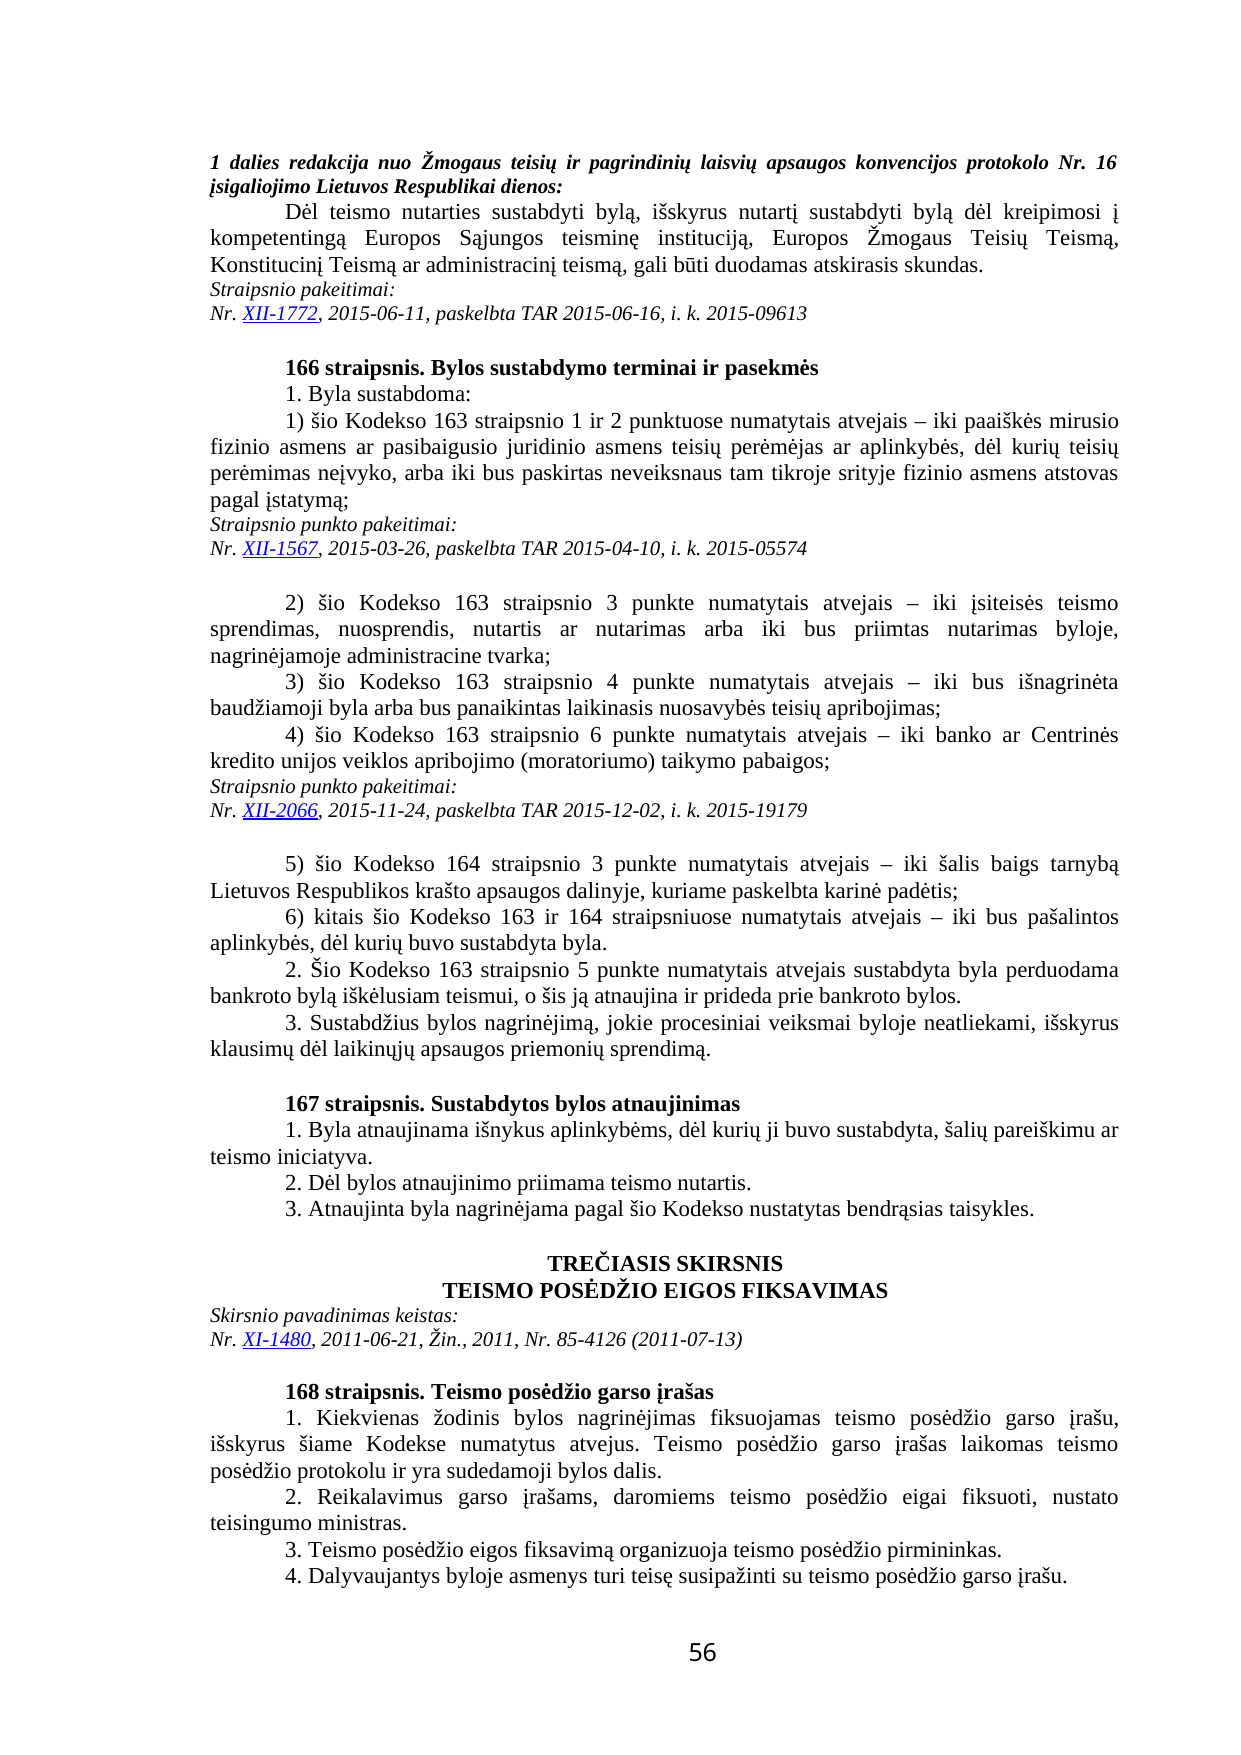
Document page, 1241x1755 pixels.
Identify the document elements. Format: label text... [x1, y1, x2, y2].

text 1) šio Kodekso 163 straipsnio 1 ir 2 punktuose numatytais atvejais – iki paaiškės mirusio fizinio asmens ar pasibaigusio juridinio asmens teisių perėmėjas ar aplinkybės, dėl kurių teisių perėmimas neįvyko, arba iki bus paskirtas neveiksnaus tam tikroje srityje fizinio asmens atstovas pagal įstatymą; [210, 407, 1120, 512]
text 2) šio Kodekso 163 straipsnio 3 punkte numatytais atvejais – iki įsiteisės teismo sprendimas, nuosprendis, nutartis ar nutarimas arba iki bus priimtas nutarimas byloje, nagrinėjamoje administracine tvarka; [210, 589, 1120, 668]
text Skirsnio pavadinimas keistas: [210, 1303, 1120, 1327]
text Straipsnio punkto pakeitimai: [210, 773, 1120, 798]
text Straipsnio punkto pakeitimai: [210, 512, 1120, 536]
text 4. Dalyvaujantys byloje asmenys turi teisę susipažinti su teismo posėdžio garso įrašu. [210, 1562, 1120, 1588]
text 1 dalies redakcija nuo Žmogaus teisių ir pagrindinių laisvių apsaugos konvencijos protokolo Nr. 16 įsigaliojimo Lietuvos Respublikai dienos: [210, 150, 1120, 198]
text 1. Kiekvienas žodinis bylos nagrinėjimas fiksuojamas teismo posėdžio garso įrašu, išskyrus šiame Kodekse numatytus atvejus. Teismo posėdžio garso įrašas laikomas teismo posėdžio protokolu ir yra sudedamoji bylos dalis. [210, 1404, 1120, 1483]
text 166 straipsnis. Bylos sustabdymo terminai ir pasekmės [210, 354, 1120, 380]
text 168 straipsnis. Teismo posėdžio garso įrašas [210, 1378, 1120, 1404]
text 5) šio Kodekso 164 straipsnio 3 punkte numatytais atvejais – iki šalis baigs tarnybą Lietuvos Respublikos krašto apsaugos dalinyje, kuriame paskelbta karinė padėtis; [210, 850, 1120, 903]
text Trečiasis skirsnis [210, 1251, 1120, 1277]
text 2. Reikalavimus garso įrašams, daromiems teismo posėdžio eigai fiksuoti, nustato teisingumo ministras. [210, 1483, 1120, 1536]
text 167 straipsnis. Sustabdytos bylos atnaujinimas [210, 1090, 1120, 1116]
text 4) šio Kodekso 163 straipsnio 6 punkte numatytais atvejais – iki banko ar Centrinės kredito unijos veiklos apribojimo (moratoriumo) taikymo pabaigos; [210, 721, 1120, 773]
text 6) kitais šio Kodekso 163 ir 164 straipsniuose numatytais atvejais – iki bus pašalintos aplinkybės, dėl kurių buvo sustabdyta byla. [210, 903, 1120, 956]
text Straipsnio pakeitimai: [210, 277, 1120, 301]
text 1. Byla sustabdoma: [210, 380, 1120, 407]
text Nr. XII-1772, 2015-06-11, paskelbta TAR 2015-06-16, i. k. 2015-09613 [210, 301, 1120, 325]
text 3. Sustabdžius bylos nagrinėjimą, jokie procesiniai veiksmai byloje neatliekami, išskyrus klausimų dėl laikinųjų apsaugos priemonių sprendimą. [210, 1008, 1120, 1061]
text Nr. XII-2066, 2015-11-24, paskelbta TAR 2015-12-02, i. k. 2015-19179 [210, 798, 1120, 822]
text 1. Byla atnaujinama išnykus aplinkybėms, dėl kurių ji buvo sustabdyta, šalių pareiškimu ar teismo iniciatyva. [210, 1116, 1120, 1169]
text Nr. XII-1567, 2015-03-26, paskelbta TAR 2015-04-10, i. k. 2015-05574 [210, 536, 1120, 560]
text Nr. XI-1480, 2011-06-21, Žin., 2011, Nr. 85-4126 (2011-07-13) [210, 1327, 1120, 1351]
text TEISMO POSĖDŽIO EIGOS FIKSAVIMAS [210, 1277, 1120, 1303]
text 3. Atnaujinta byla nagrinėjama pagal šio Kodekso nustatytas bendrąsias taisykles. [210, 1195, 1120, 1222]
text 3) šio Kodekso 163 straipsnio 4 punkte numatytais atvejais – iki bus išnagrinėta baudžiamoji byla arba bus panaikintas laikinasis nuosavybės teisių apribojimas; [210, 668, 1120, 721]
text 2. Šio Kodekso 163 straipsnio 5 punkte numatytais atvejais sustabdyta byla perduodama bankroto bylą iškėlusiam teismui, o šis ją atnaujina ir prideda prie bankroto bylos. [210, 956, 1120, 1008]
text Dėl teismo nutarties sustabdyti bylą, išskyrus nutartį sustabdyti bylą dėl kreipimosi į kompetentingą Europos Sąjungos teisminę instituciją, Europos Žmogaus Teisių Teismą, Konstitucinį Teismą ar administracinį teismą, gali būti duodamas atskirasis skundas. [210, 198, 1120, 277]
text 2. Dėl bylos atnaujinimo priimama teismo nutartis. [210, 1169, 1120, 1195]
text 3. Teismo posėdžio eigos fiksavimą organizuoja teismo posėdžio pirmininkas. [210, 1536, 1120, 1562]
